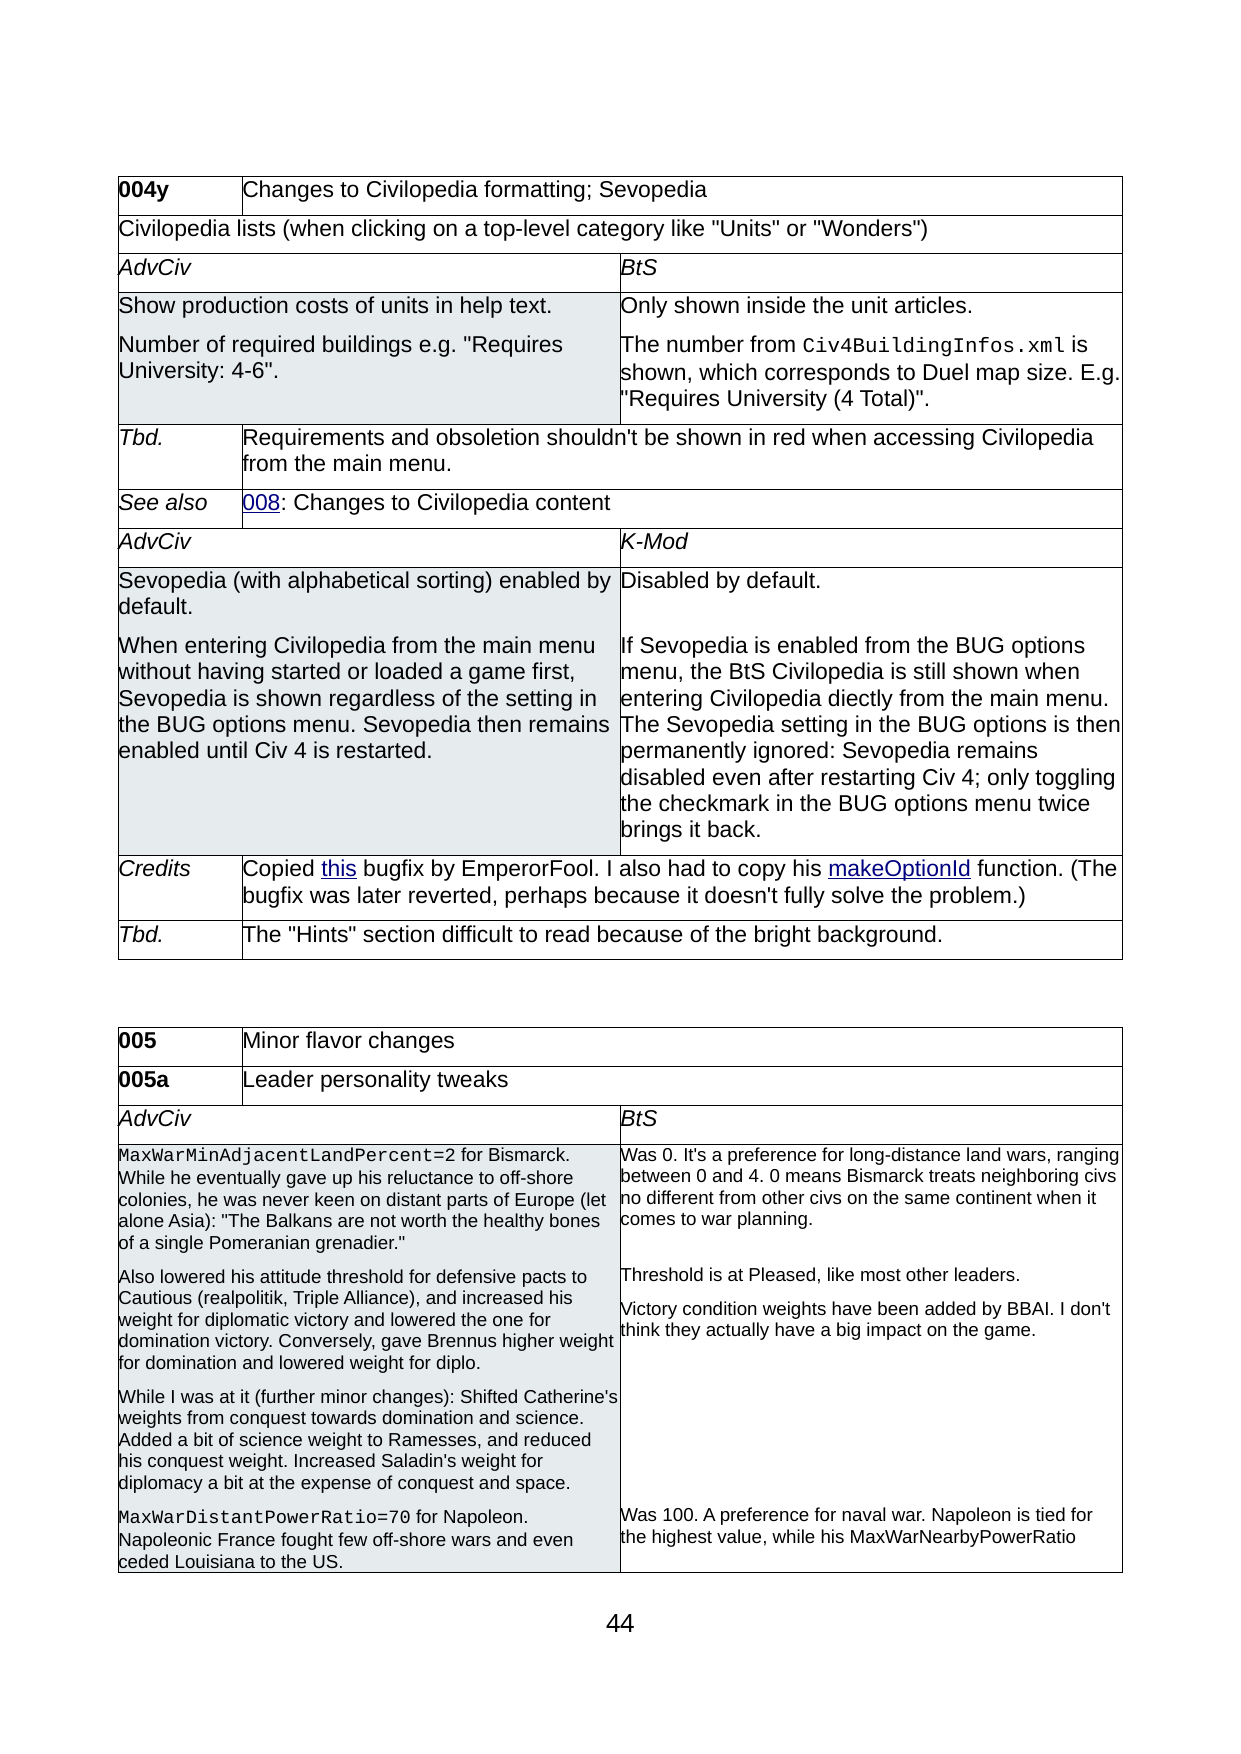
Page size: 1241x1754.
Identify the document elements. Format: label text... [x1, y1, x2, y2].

table_cell 008: Changes to Civilopedia content [243, 490, 1122, 528]
table_cell Show production costs of units in help text. Number of required buildings e.g. "Requires University: 4-6". [119, 293, 620, 424]
table_cell The "Hints" section difficult to read because of the bright background. [243, 921, 1122, 959]
table_cell Copied this bugfix by EmperorFool. I also had to copy his makeOptionId function. (The bugfix was later reverted, perhaps because it doesn't fully solve the problem.) [243, 856, 1122, 920]
table_cell AdvCiv [119, 254, 620, 292]
table_cell Leader personality tweaks [243, 1067, 1122, 1104]
table_cell Was 0. It's a preference for long-distance land wars, ranging between 0 and 4. 0 means Bismarck treats neighboring civs no different from other civs on the same continent when it comes to war planning. Threshold is at Pleased, like most other leaders. Victory condition weights have been added by BBAI. I don't think they actually have a big impact on the game. Was 100. A preference for naval war. Napoleon is tied for the highest value, while his MaxWarNearbyPowerRatio [621, 1145, 1122, 1572]
table_header 004y [119, 177, 242, 214]
table_cell See also [119, 490, 242, 528]
table_cell Civilopedia lists (when clicking on a top-level category like "Units" or "Wonders") [119, 216, 1122, 253]
table_cell K-Mod [621, 529, 1122, 567]
table_cell 005a [119, 1067, 242, 1104]
table_cell BtS [621, 1106, 1122, 1143]
table_cell Tbd. [119, 921, 242, 959]
table_cell Disabled by default. If Sevopedia is enabled from the BUG options menu, the BtS Civilopedia is still shown when entering Civilopedia diectly from the main menu. The Sevopedia setting in the BUG options is then permanently ignored: Sevopedia remains disabled even after restarting Civ 4; only toggling the checkmark in the BUG options menu twice brings it back. [621, 568, 1122, 855]
table_cell MaxWarMinAdjacentLandPercent=2 for Bismarck. While he eventually gave up his reluctance to off-shore colonies, he was never keen on distant parts of Europe (let alone Asia): "The Balkans are not worth the healthy bones of a single Pomeranian grenadier." Also lowered his attitude threshold for defensive pacts to Cautious (realpolitik, Triple Alliance), and increased his weight for diplomatic victory and lowered the one for domination victory. Conversely, gave Brennus higher weight for domination and lowered weight for diplo. While I was at it (further minor changes): Shifted Catherine's weights from conquest towards domination and science. Added a bit of science weight to Ramesses, and reduced his conquest weight. Increased Saladin's weight for diplomacy a bit at the expense of conquest and space. MaxWarDistantPowerRatio=70 for Napoleon. Napoleonic France fought few off-shore wars and even ceded Louisiana to the US. [119, 1145, 620, 1572]
table_cell Requirements and obsoletion shouldn't be shown in red when accessing Civilopedia from the main menu. [243, 425, 1122, 489]
table_cell AdvCiv [119, 529, 620, 567]
table_cell Sevopedia (with alphabetical sorting) enabled by default. When entering Civilopedia from the main menu without having started or loaded a game first, Sevopedia is shown regardless of the setting in the BUG options menu. Sevopedia then remains enabled until Civ 4 is restarted. [119, 568, 620, 855]
table_cell Credits [119, 856, 242, 920]
table_header Minor flavor changes [243, 1028, 1122, 1066]
table_cell Tbd. [119, 425, 242, 489]
table_cell BtS [621, 254, 1122, 292]
table_header Changes to Civilopedia formatting; Sevopedia [243, 177, 1122, 214]
table_cell AdvCiv [119, 1106, 620, 1143]
table_cell Only shown inside the unit articles. The number from Civ4BuildingInfos.xml is shown, which corresponds to Duel map size. E.g. "Requires University (4 Total)". [621, 293, 1122, 424]
table_header 005 [119, 1028, 242, 1066]
